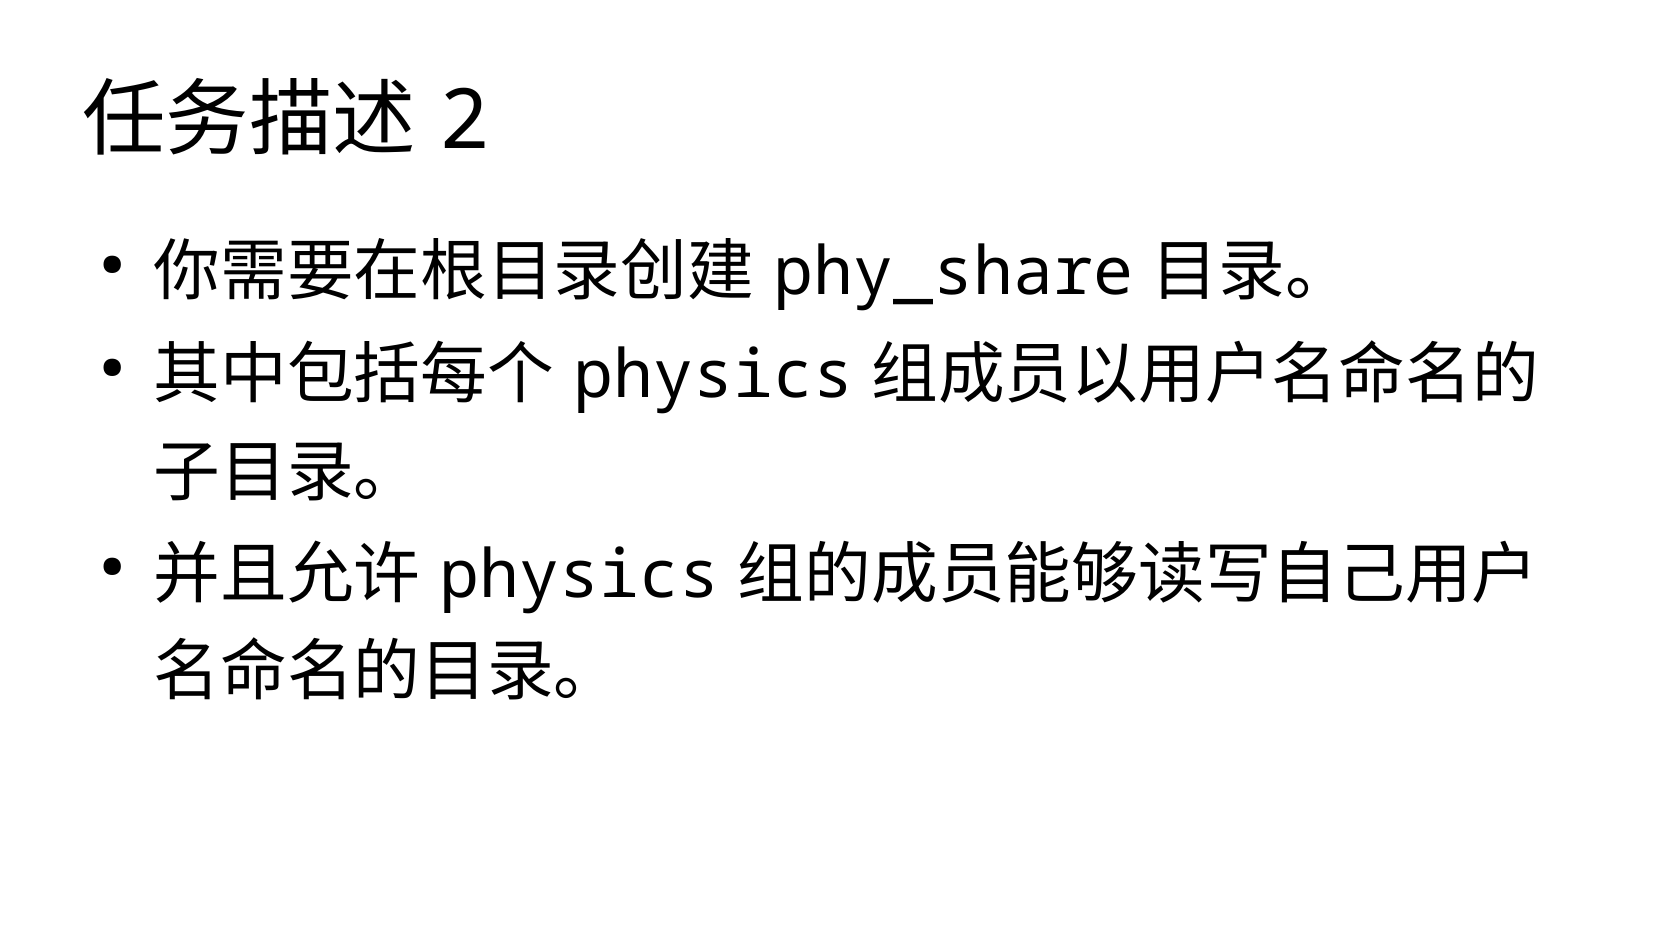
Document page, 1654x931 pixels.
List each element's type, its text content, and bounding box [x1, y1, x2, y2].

list 你需要在根目录创建phy_share目录。 其中包括每个physics组成员以用户名命名的子目录。 并且允许physics组的成员能够读写自己用户名命名的目录。 [82, 217, 1571, 851]
title 任务描述2 [82, 37, 1571, 189]
